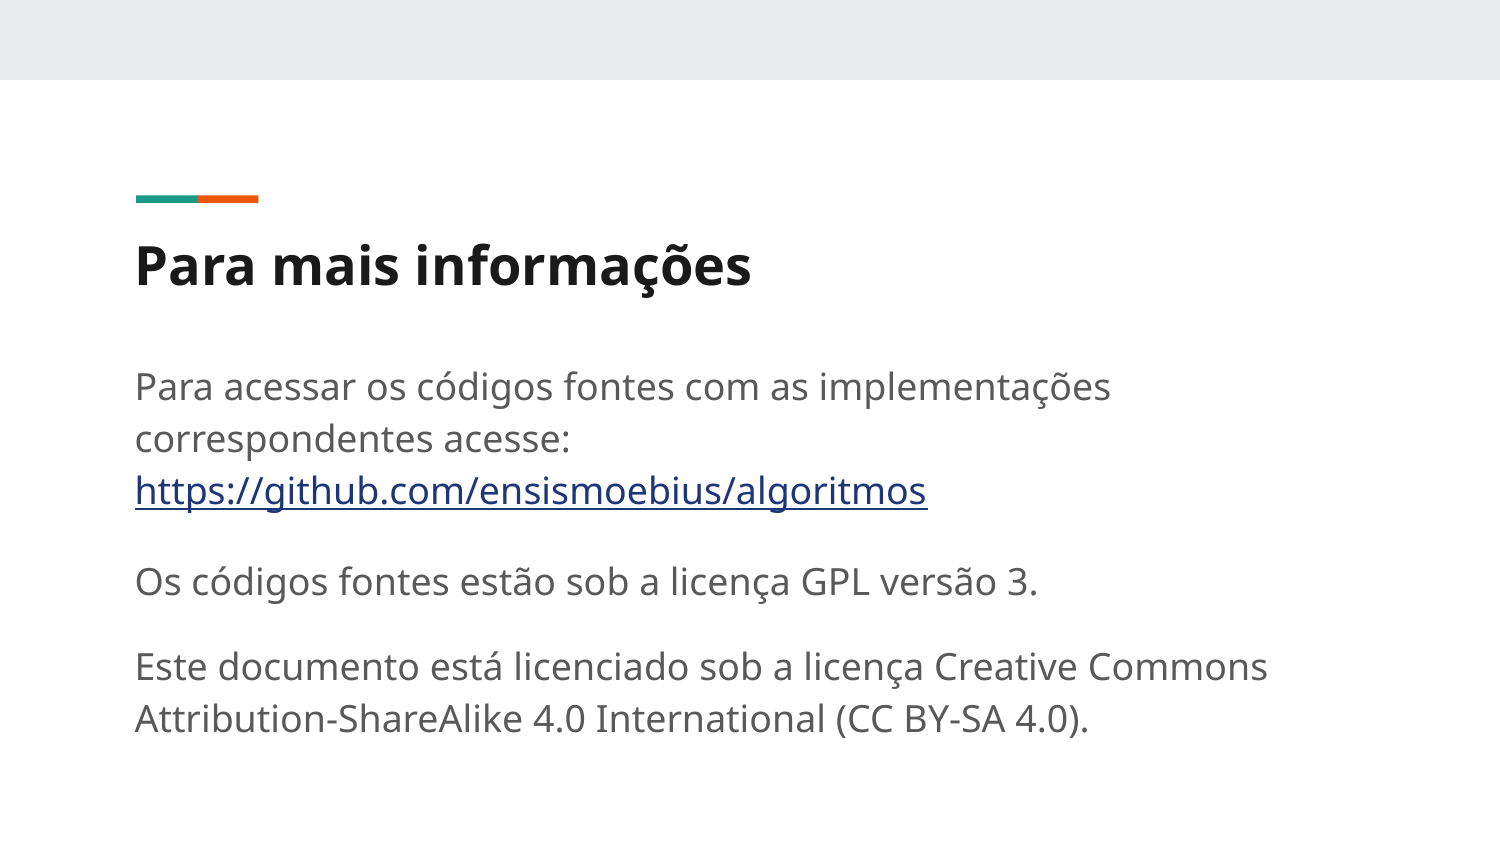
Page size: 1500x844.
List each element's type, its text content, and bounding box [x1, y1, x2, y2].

title Para mais informações [119, 216, 1381, 305]
list Para acessar os códigos fontes com as implementações correspondentes acesse: https://github.com/ensismoebius/algoritmos Os códigos fontes estão sob a licença GPL versão 3. Este documento está licenciado sob a licença Creative Commons Attribution-ShareAlike 4.0 International (CC BY-SA 4.0). [119, 341, 1381, 712]
